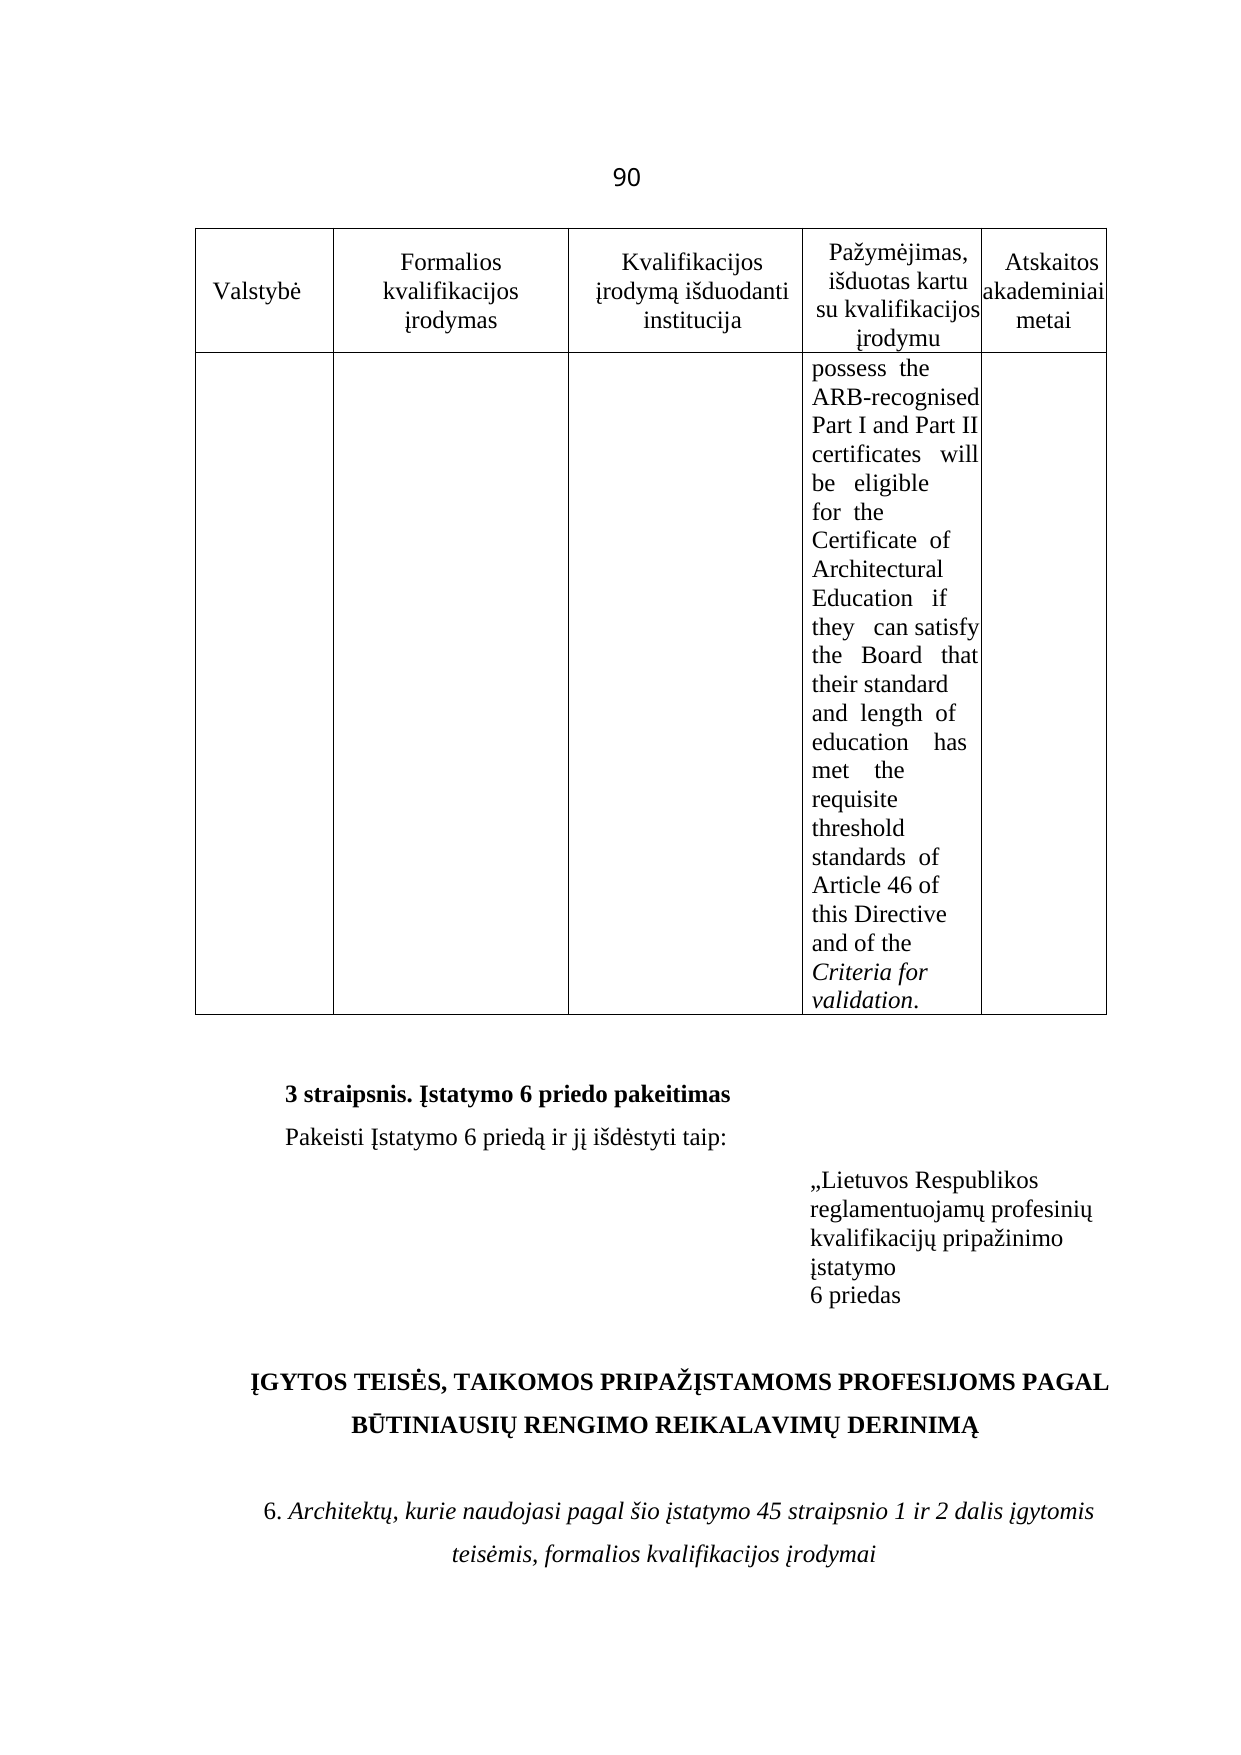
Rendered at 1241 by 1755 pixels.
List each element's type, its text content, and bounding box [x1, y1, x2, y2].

table_header Valstybė [196, 229, 333, 352]
table_header Pažymėjimas, išduotas kartu su kvalifikacijos įrodymu [803, 229, 981, 352]
text įstatymo [210, 1252, 1135, 1281]
table_header Formalios kvalifikacijos įrodymas [334, 229, 568, 352]
text 3 straipsnis. Įstatymo 6 priedo pakeitimas [210, 1079, 1120, 1108]
table_cell [569, 353, 802, 1014]
text kvalifikacijų pripažinimo [210, 1223, 1135, 1252]
table_cell [196, 353, 333, 1014]
table_cell [334, 353, 568, 1014]
text „Lietuvos Respublikos [210, 1166, 1135, 1194]
text Pakeisti Įstatymo 6 priedą ir jį išdėstyti taip: [210, 1122, 1122, 1151]
text reglamentuojamų profesinių [210, 1194, 1135, 1223]
table_header Kvalifikacijos įrodymą išduodanti institucija [569, 229, 802, 352]
text 6 priedas [210, 1281, 1122, 1309]
text ĮGYTOS TEISĖS, TAIKOMOS PRIPAŽĮSTAMOMS PROFESIJOMS PAGAL BŪTINIAUSIŲ RENGIMO REIKALAVIMŲ DERINIMĄ [210, 1367, 1120, 1439]
table_header Atskaitos akademiniai metai [982, 229, 1106, 352]
table_cell possess the ARB-recognised Part I and Part II certificates will be eligible for the Certificate of Architectural Education if they can satisfy the Board that their standard and length of education has met the requisite threshold standards of Article 46 of this Directive and of the Criteria for validation. [803, 353, 981, 1014]
text 6. Architektų, kurie naudojasi pagal šio įstatymo 45 straipsnio 1 ir 2 dalis įgytomis teisėmis, formalios kvalifikacijos įrodymai [210, 1496, 1120, 1568]
table_cell [982, 353, 1106, 1014]
